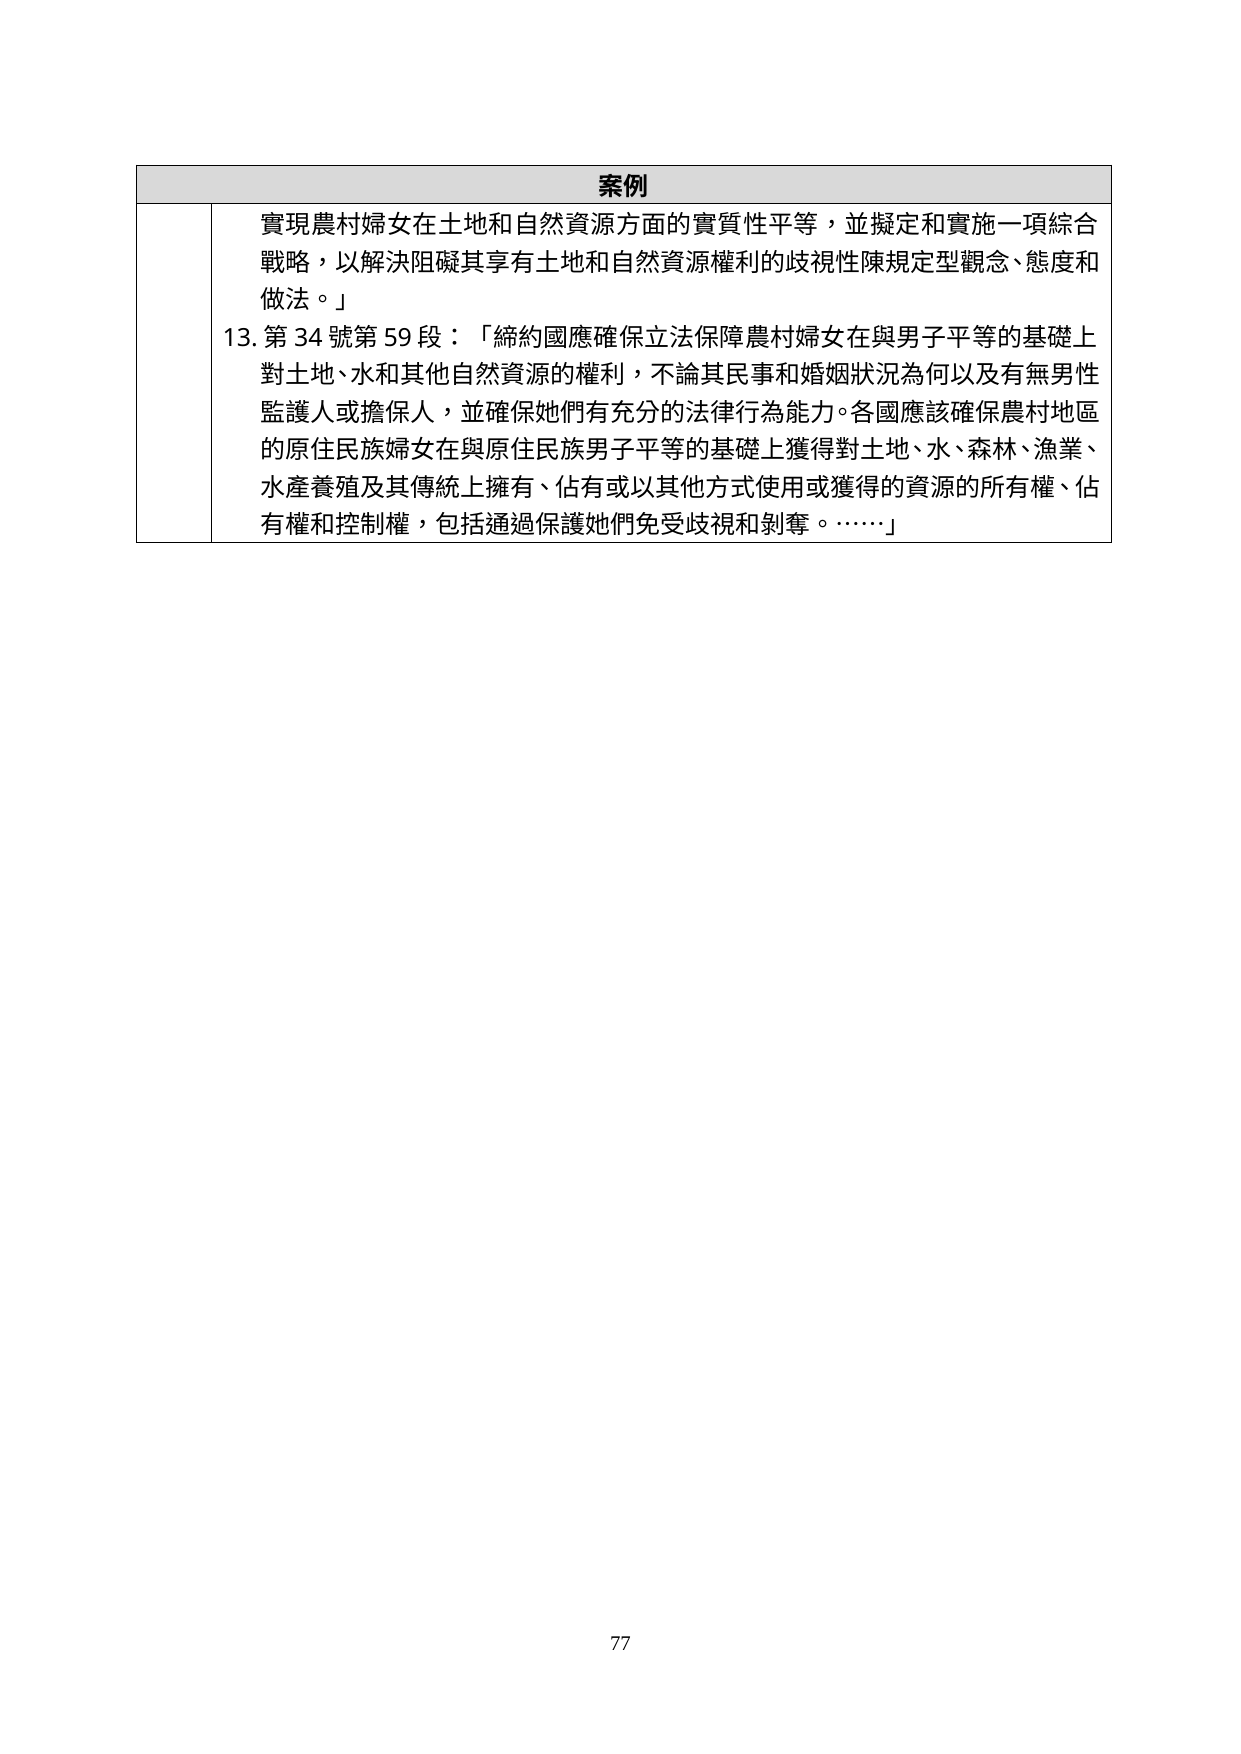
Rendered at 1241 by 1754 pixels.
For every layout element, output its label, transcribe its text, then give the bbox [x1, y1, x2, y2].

table_cell 實現農村婦女在土地和自然資源方面的實質性平等，並擬定和實施一項綜合戰略，以解決阻礙其享有土地和自然資源權利的歧視性陳規定型觀念、態度和做法。」 第34號第59段：「締約國應確保立法保障農村婦女在與男子平等的基礎上對土地、水和其他自然資源的權利，不論其民事和婚姻狀況為何以及有無男性監護人或擔保人，並確保她們有充分的法律行為能力。各國應該確保農村地區的原住民族婦女在與原住民族男子平等的基礎上獲得對土地、水、森林、漁業、水產養殖及其傳統上擁有、佔有或以其他方式使用或獲得的資源的所有權、佔有權和控制權，包括通過保護她們免受歧視和剝奪。……」 [212, 204, 1111, 542]
table_cell [137, 204, 211, 542]
table_header 案例 [137, 166, 1111, 203]
